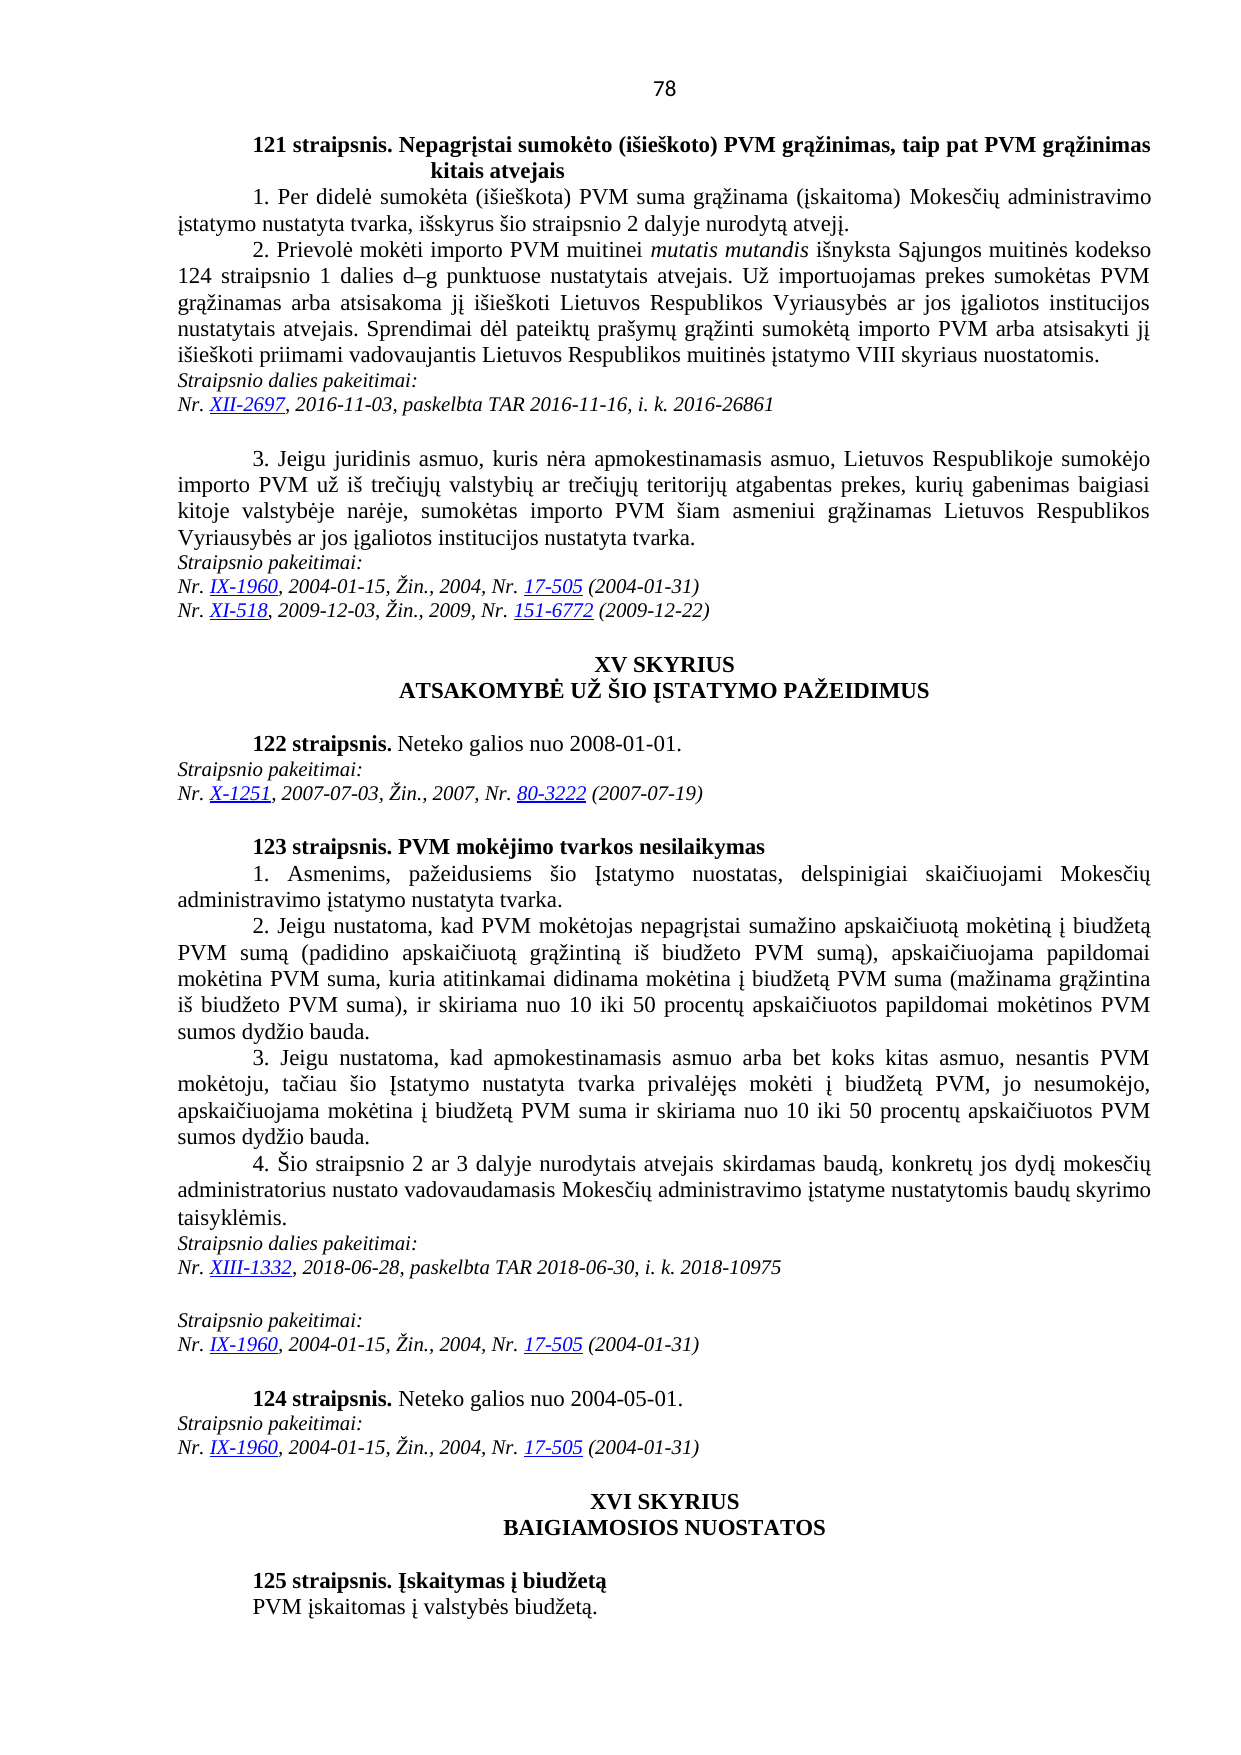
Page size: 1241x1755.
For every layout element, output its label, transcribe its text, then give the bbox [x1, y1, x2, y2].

text 125 straipsnis. Įskaitymas į biudžetą [177, 1567, 1152, 1593]
text 3. Jeigu nustatoma, kad apmokestinamasis asmuo arba bet koks kitas asmuo, nesantis PVM mokėtoju, tačiau šio Įstatymo nustatyta tvarka privalėjęs mokėti į biudžetą PVM, jo nesumokėjo, apskaičiuojama mokėtina į biudžetą PVM suma ir skiriama nuo 10 iki 50 procentų apskaičiuotos PVM sumos dydžio bauda. [177, 1044, 1152, 1149]
text Straipsnio pakeitimai: [177, 756, 1152, 781]
text BAIGIAMOSIOS NUOSTATOS [177, 1514, 1152, 1541]
text Straipsnio dalies pakeitimai: [177, 368, 1152, 392]
text 2. Prievolė mokėti importo PVM muitinei mutatis mutandis išnyksta Sąjungos muitinės kodekso 124 straipsnio 1 dalies d–g punktuose nustatytais atvejais. Už importuojamas prekes sumokėtas PVM grąžinamas arba atsisakoma jį išieškoti Lietuvos Respublikos Vyriausybės ar jos įgaliotos institucijos nustatytais atvejais. Sprendimai dėl pateiktų prašymų grąžinti sumokėtą importo PVM arba atsisakyti jį išieškoti priimami vadovaujantis Lietuvos Respublikos muitinės įstatymo VIII skyriaus nuostatomis. [177, 236, 1152, 368]
text 1. Asmenims, pažeidusiems šio Įstatymo nuostatas, delspinigiai skaičiuojami Mokesčių administravimo įstatymo nustatyta tvarka. [177, 860, 1152, 912]
text 1. Per didelė sumokėta (išieškota) PVM suma grąžinama (įskaitoma) Mokesčių administravimo įstatymo nustatyta tvarka, išskyrus šio straipsnio 2 dalyje nurodytą atvejį. [177, 183, 1152, 236]
text Nr. XII-2697, 2016-11-03, paskelbta TAR 2016-11-16, i. k. 2016-26861 [177, 392, 1152, 416]
text Nr. XIII-1332, 2018-06-28, paskelbta TAR 2018-06-30, i. k. 2018-10975 [177, 1255, 1152, 1279]
text Nr. X-1251, 2007-07-03, Žin., 2007, Nr. 80-3222 (2007-07-19) [177, 781, 1152, 804]
text 3. Jeigu juridinis asmuo, kuris nėra apmokestinamasis asmuo, Lietuvos Respublikoje sumokėjo importo PVM už iš trečiųjų valstybių ar trečiųjų teritorijų atgabentas prekes, kurių gabenimas baigiasi kitoje valstybėje narėje, sumokėtas importo PVM šiam asmeniui grąžinamas Lietuvos Respublikos Vyriausybės ar jos įgaliotos institucijos nustatyta tvarka. [177, 445, 1152, 550]
text Nr. IX-1960, 2004-01-15, Žin., 2004, Nr. 17-505 (2004-01-31) [177, 1332, 1152, 1356]
text 122 straipsnis. Neteko galios nuo 2008-01-01. [177, 730, 1152, 756]
text Nr. XI-518, 2009-12-03, Žin., 2009, Nr. 151-6772 (2009-12-22) [177, 598, 1152, 622]
text Nr. IX-1960, 2004-01-15, Žin., 2004, Nr. 17-505 (2004-01-31) [177, 1435, 1152, 1459]
text Straipsnio pakeitimai: [177, 1308, 1152, 1332]
text 124 straipsnis. Neteko galios nuo 2004-05-01. [177, 1385, 1152, 1411]
text 4. Šio straipsnio 2 ar 3 dalyje nurodytais atvejais skirdamas baudą, konkretų jos dydį mokesčių administratorius nustato vadovaudamasis Mokesčių administravimo įstatyme nustatytomis baudų skyrimo taisyklėmis. [177, 1149, 1152, 1231]
text Nr. IX-1960, 2004-01-15, Žin., 2004, Nr. 17-505 (2004-01-31) [177, 574, 1152, 598]
text ATSAKOMYBĖ UŽ ŠIO ĮSTATYMO PAŽEIDIMUS [177, 677, 1152, 704]
text XV SKYRIUS [177, 651, 1152, 677]
text Straipsnio dalies pakeitimai: [177, 1231, 1152, 1255]
text Straipsnio pakeitimai: [177, 1411, 1152, 1435]
text PVM įskaitomas į valstybės biudžetą. [177, 1593, 1152, 1620]
text 121 straipsnis. Nepagrįstai sumokėto (išieškoto) PVM grąžinimas, taip pat PVM grąžinimas kitais atvejais [252, 131, 1152, 183]
text 2. Jeigu nustatoma, kad PVM mokėtojas nepagrįstai sumažino apskaičiuotą mokėtiną į biudžetą PVM sumą (padidino apskaičiuotą grąžintiną iš biudžeto PVM sumą), apskaičiuojama papildomai mokėtina PVM suma, kuria atitinkamai didinama mokėtina į biudžetą PVM suma (mažinama grąžintina iš biudžeto PVM suma), ir skiriama nuo 10 iki 50 procentų apskaičiuotos papildomai mokėtinos PVM sumos dydžio bauda. [177, 912, 1152, 1044]
text Straipsnio pakeitimai: [177, 550, 1152, 574]
text XVI SKYRIUS [177, 1488, 1152, 1514]
text 123 straipsnis. PVM mokėjimo tvarkos nesilaikymas [177, 833, 1152, 860]
